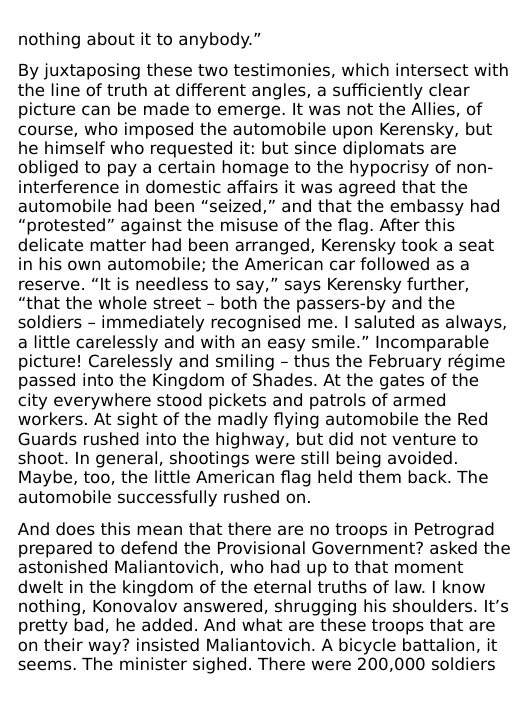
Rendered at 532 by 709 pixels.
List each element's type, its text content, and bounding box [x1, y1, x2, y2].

text By juxtaposing these two testimonies, which intersect with the line of truth at different angles, a sufficiently clear picture can be made to emerge. It was not the Allies, of course, who imposed the automobile upon Kerensky, but he himself who requested it: but since diplomats are obliged to pay a certain homage to the hypocrisy of non-interference in domestic affairs it was agreed that the automobile had been “seized,” and that the embassy had “protested” against the misuse of the flag. After this delicate matter had been arranged, Kerensky took a seat in his own automobile; the American car followed as a reserve. “It is needless to say,” says Kerensky further, “that the whole street – both the passers-by and the soldiers – immediately recognised me. I saluted as always, a little carelessly and with an easy smile.” Incomparable picture! Carelessly and smiling – thus the February régime passed into the Kingdom of Shades. At the gates of the city everywhere stood pickets and patrols of armed workers. At sight of the madly flying automobile the Red Guards rushed into the highway, but did not venture to shoot. In general, shootings were still being avoided. Maybe, too, the little American flag held them back. The automobile successfully rushed on. [18, 61, 514, 507]
text And does this mean that there are no troops in Petrograd prepared to defend the Provisional Government? asked the astonished Maliantovich, who had up to that moment dwelt in the kingdom of the eternal truths of law. I know nothing, Konovalov answered, shrugging his shoulders. It’s pretty bad, he added. And what are these troops that are on their way? insisted Maliantovich. A bicycle battalion, it seems. The minister sighed. There were 200,000 soldiers [18, 519, 514, 674]
text nothing about it to anybody.” [18, 29, 514, 49]
